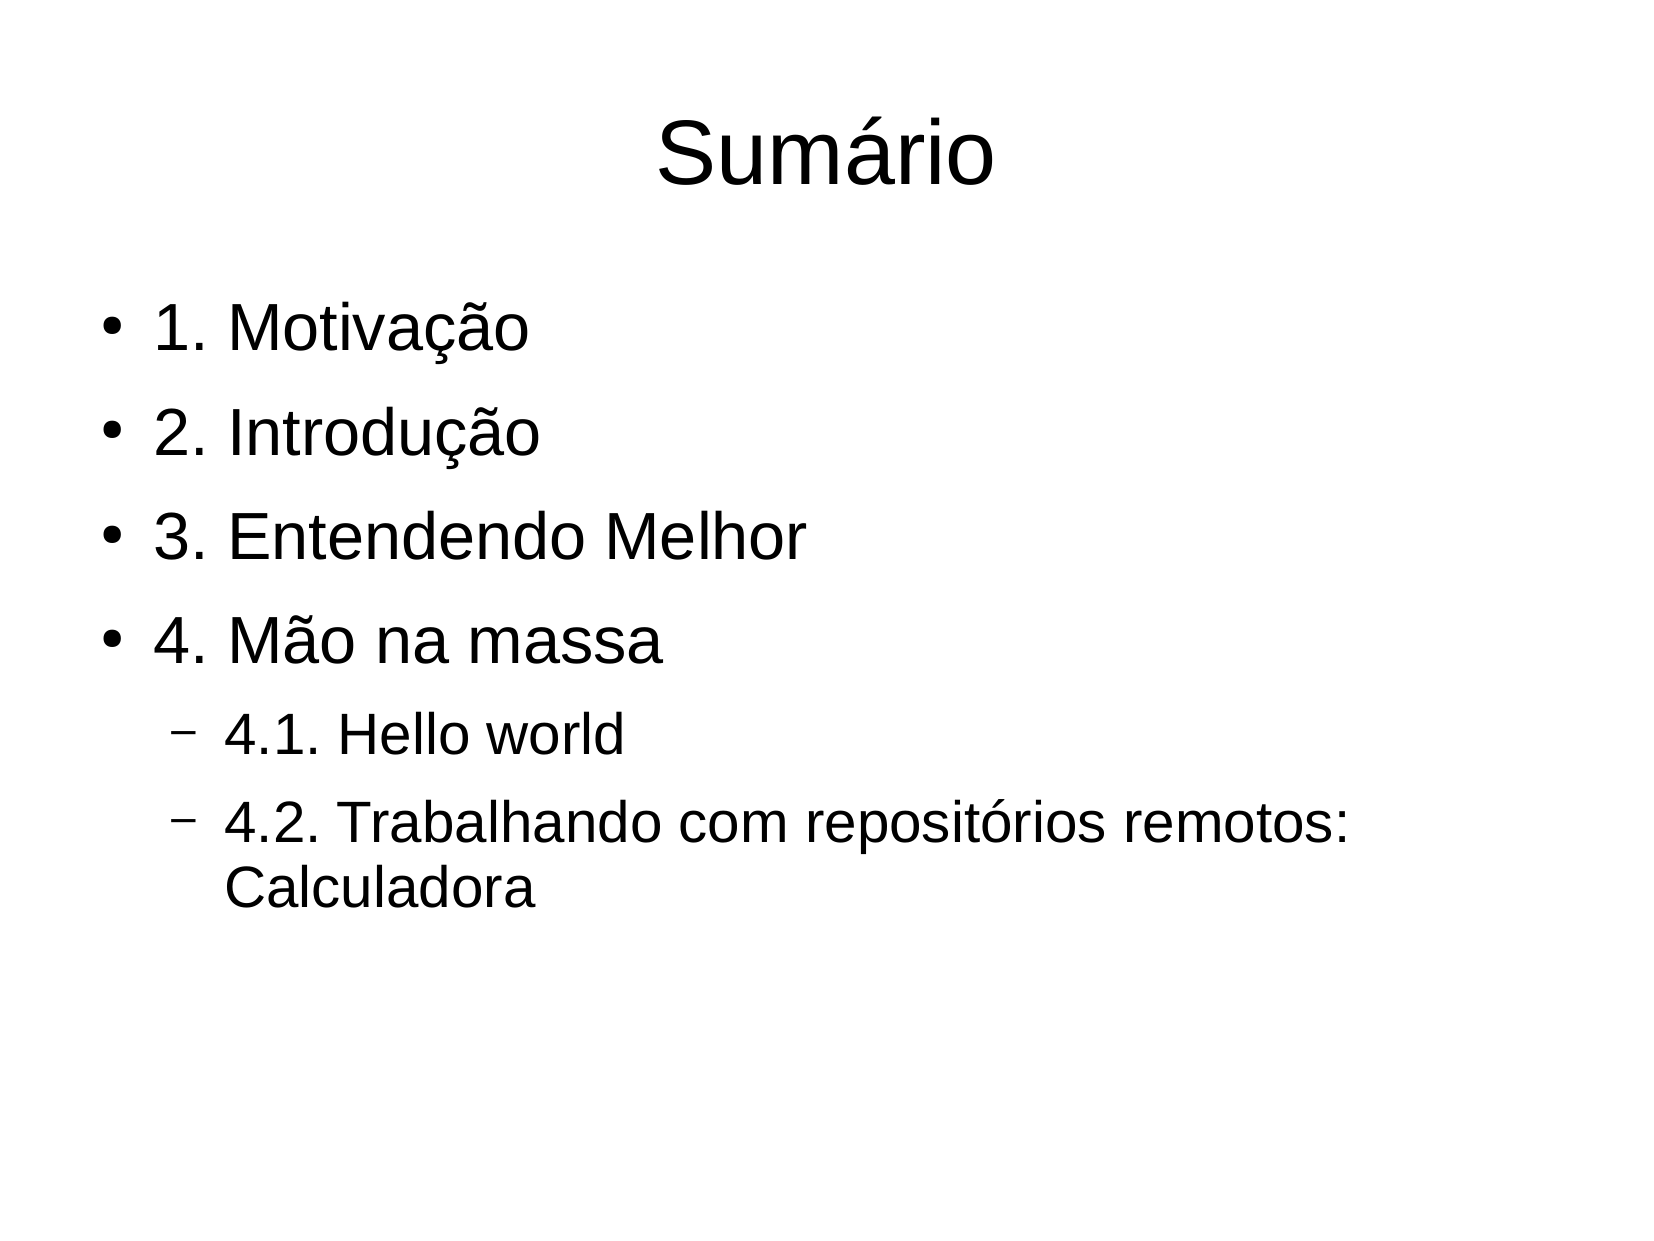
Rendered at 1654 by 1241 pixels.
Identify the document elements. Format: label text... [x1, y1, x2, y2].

title Sumário [82, 49, 1571, 257]
list 1. Motivação 2. Introdução 3. Entendendo Melhor 4. Mão na massa 4.1. Hello world 4.2. Trabalhando com repositórios remotos: Calculadora [82, 290, 1571, 1010]
